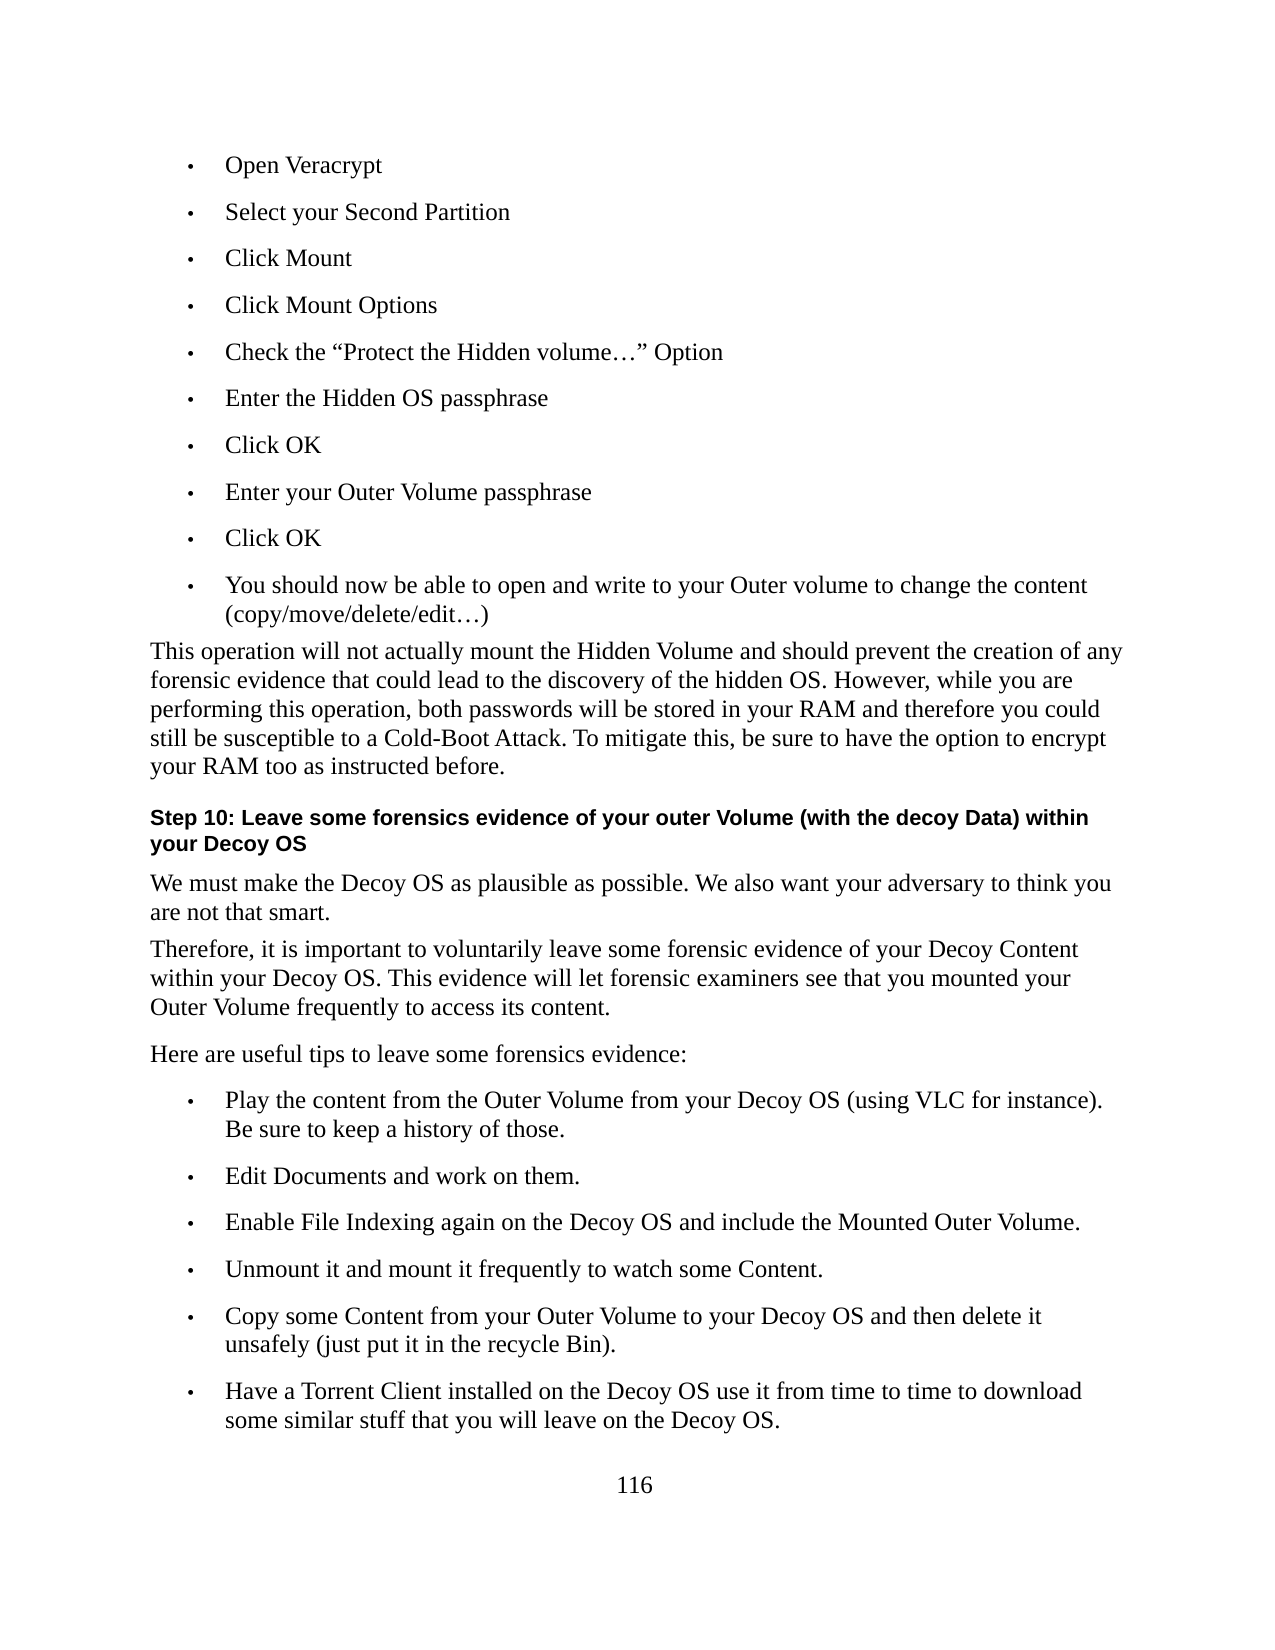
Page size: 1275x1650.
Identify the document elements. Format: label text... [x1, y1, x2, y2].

list You should now be able to open and write to your Outer volume to change the content (copy/move/delete/edit…) [187, 570, 1125, 627]
list Click Mount Options [187, 290, 1125, 319]
text Therefore, it is important to voluntarily leave some forensic evidence of your Decoy Content within your Decoy OS. This evidence will let forensic examiners see that you mounted your Outer Volume frequently to access its content. [150, 934, 1125, 1021]
list Select your Second Partition [187, 197, 1125, 225]
text We must make the Decoy OS as plausible as possible. We also want your adversary to think you are not that smart. [150, 868, 1125, 926]
text Here are useful tips to leave some forensics evidence: [150, 1039, 1125, 1067]
list Enter your Outer Volume passphrase [187, 477, 1125, 505]
list Have a Torrent Client installed on the Decoy OS use it from time to time to download some similar stuff that you will leave on the Decoy OS. [187, 1376, 1125, 1434]
list Check the “Protect the Hidden volume…” Option [187, 337, 1125, 365]
list Enable File Indexing again on the Decoy OS and include the Mounted Outer Volume. [187, 1207, 1125, 1236]
list Enter the Hidden OS passphrase [187, 383, 1125, 412]
list Click OK [187, 523, 1125, 552]
list Open Veracrypt [187, 150, 1125, 179]
list Copy some Content from your Outer Volume to your Decoy OS and then delete it unsafely (just put it in the recycle Bin). [187, 1301, 1125, 1358]
list Play the content from the Outer Volume from your Decoy OS (using VLC for instance). Be sure to keep a history of those. [187, 1085, 1125, 1143]
list Unmount it and mount it frequently to watch some Content. [187, 1254, 1125, 1283]
subtitle Step 10: Leave some forensics evidence of your outer Volume (with the decoy Data) within your Decoy OS [150, 805, 1125, 856]
list Edit Documents and work on them. [187, 1161, 1125, 1189]
text This operation will not actually mount the Hidden Volume and should prevent the creation of any forensic evidence that could lead to the discovery of the hidden OS. However, while you are performing this operation, both passwords will be stored in your RAM and therefore you could still be susceptible to a Cold-Boot Attack. To mitigate this, be sure to have the option to encrypt your RAM too as instructed before. [150, 636, 1125, 780]
list Click Mount [187, 243, 1125, 272]
list Click OK [187, 430, 1125, 459]
